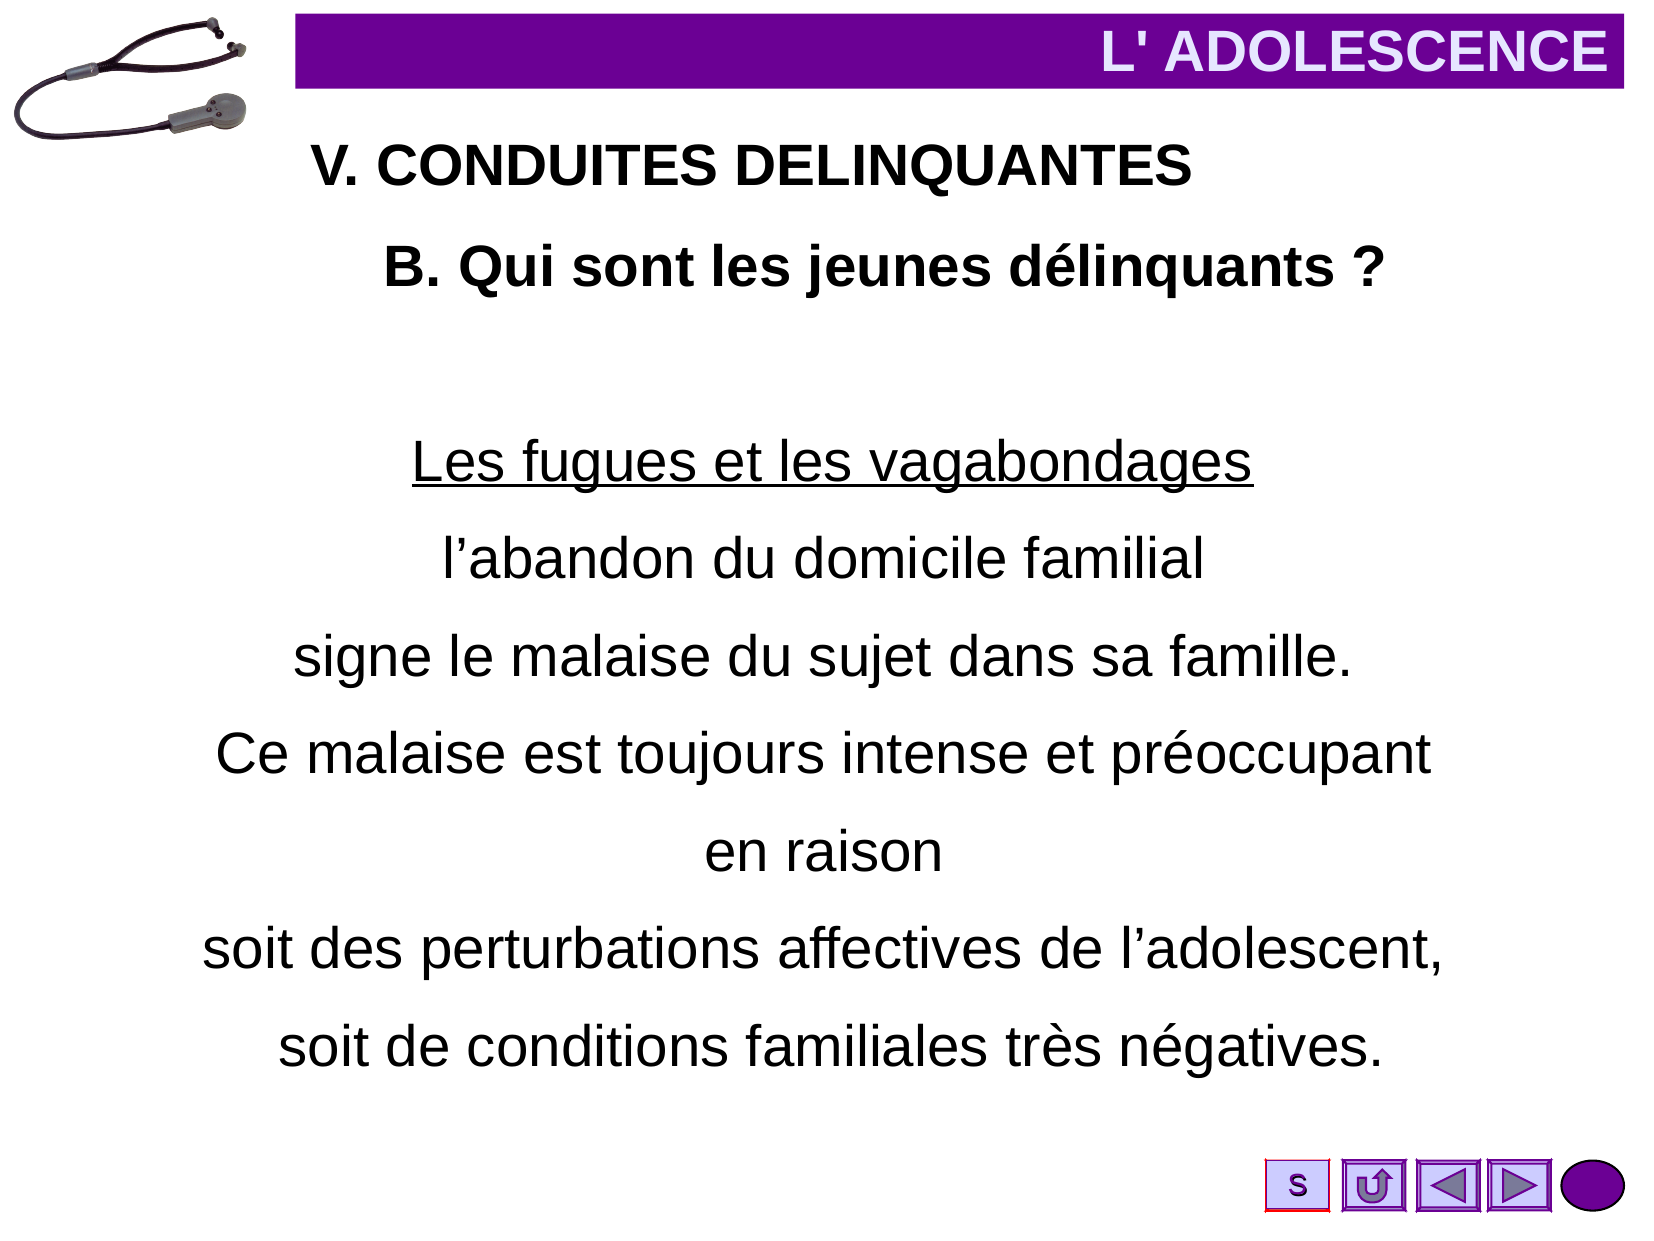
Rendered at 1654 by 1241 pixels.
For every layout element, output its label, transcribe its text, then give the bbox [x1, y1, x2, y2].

text_box B. Qui sont les jeunes délinquants ? [383, 206, 1418, 325]
picture [8, 8, 260, 153]
text_box V. CONDUITES DELINQUANTES [295, 125, 1209, 207]
text_box [1561, 1160, 1625, 1211]
text_box Les fugues et les vagabondages l’abandon du domicile familial signe le malaise du sujet dans sa famille. Ce malaise est toujours intense et préoccupant en raison soit des perturbations affectives de l’adolescent, soit de conditions familiales très négatives. [88, 383, 1577, 1188]
text_box L' ADOLESCENCE [295, 13, 1625, 89]
